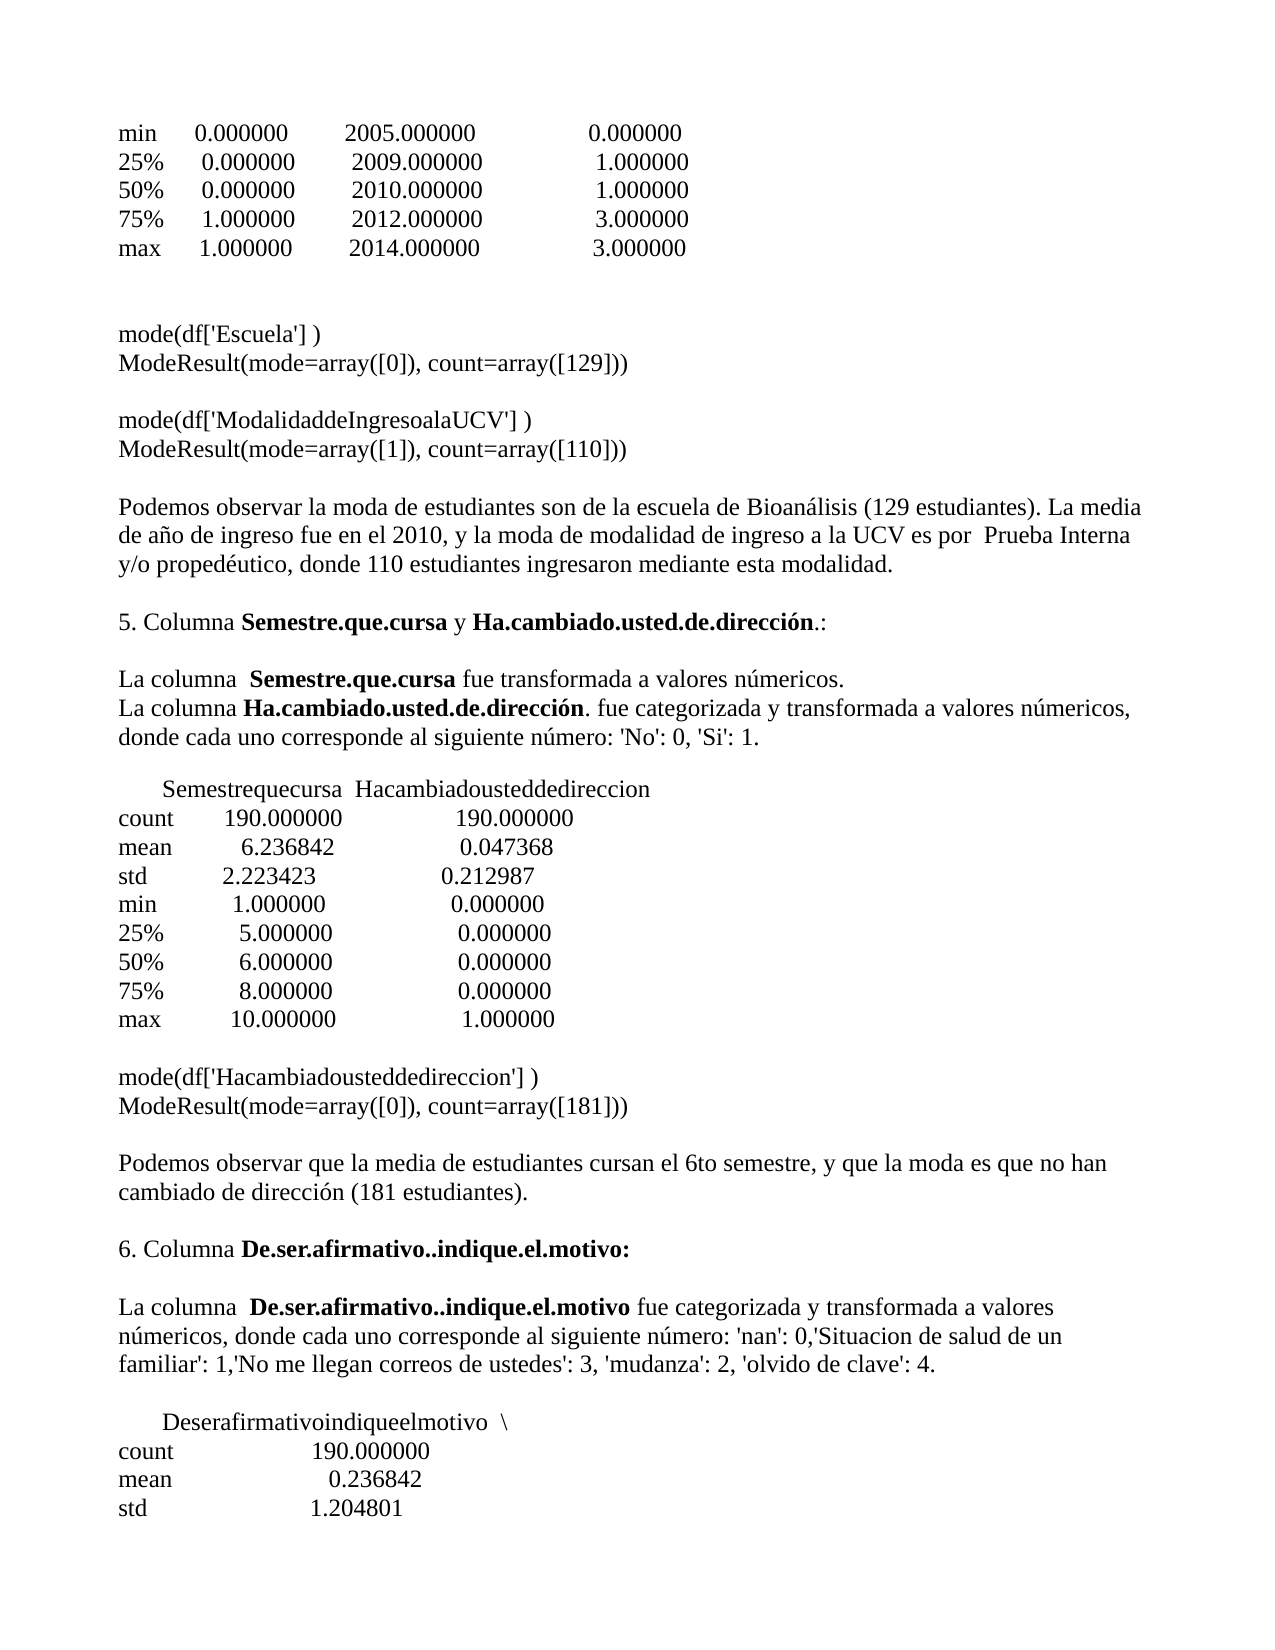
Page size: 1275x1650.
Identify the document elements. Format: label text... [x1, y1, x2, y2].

text Semestrequecursa Hacambiadousteddedireccion [118, 774, 1157, 803]
text mode(df['Escuela'] ) [118, 319, 1157, 348]
text 5. Columna Semestre.que.cursa y Ha.cambiado.usted.de.dirección.: [118, 607, 1157, 636]
text min 0.000000 2005.000000 0.000000 [118, 118, 1157, 147]
text min 1.000000 0.000000 [118, 889, 1157, 918]
text La columna Semestre.que.cursa fue transformada a valores númericos. [118, 664, 1157, 693]
text 50% 6.000000 0.000000 [118, 947, 1157, 976]
text 25% 5.000000 0.000000 [118, 918, 1157, 947]
text La columna De.ser.afirmativo..indique.el.motivo fue categorizada y transformada a valores númericos, donde cada uno corresponde al siguiente número: 'nan': 0,'Situacion de salud de un familiar': 1,'No me llegan correos de ustedes': 3, 'mudanza': 2, 'olvido de clave': 4. [118, 1292, 1157, 1378]
text ModeResult(mode=array([0]), count=array([181])) [118, 1091, 1157, 1119]
text mode(df['ModalidaddeIngresoalaUCV'] ) [118, 406, 1157, 434]
text max 1.000000 2014.000000 3.000000 [118, 233, 1157, 262]
text Deserafirmativoindiqueelmotivo \ [118, 1407, 1157, 1436]
text 75% 8.000000 0.000000 [118, 976, 1157, 1004]
text 50% 0.000000 2010.000000 1.000000 [118, 176, 1157, 204]
text La columna Ha.cambiado.usted.de.dirección. fue categorizada y transformada a valores númericos, donde cada uno corresponde al siguiente número: 'No': 0, 'Si': 1. [118, 693, 1157, 751]
text mode(df['Hacambiadousteddedireccion'] ) [118, 1062, 1157, 1091]
text ModeResult(mode=array([0]), count=array([129])) [118, 348, 1157, 377]
text 25% 0.000000 2009.000000 1.000000 [118, 147, 1157, 176]
text std 2.223423 0.212987 [118, 861, 1157, 889]
text Podemos observar que la media de estudiantes cursan el 6to semestre, y que la moda es que no han cambiado de dirección (181 estudiantes). [118, 1148, 1157, 1206]
text std 1.204801 [118, 1493, 1157, 1522]
text ModeResult(mode=array([1]), count=array([110])) [118, 434, 1157, 463]
text count 190.000000 190.000000 [118, 803, 1157, 832]
text 6. Columna De.ser.afirmativo..indique.el.motivo: [118, 1234, 1157, 1263]
text 75% 1.000000 2012.000000 3.000000 [118, 204, 1157, 233]
text mean 0.236842 [118, 1464, 1157, 1493]
text max 10.000000 1.000000 [118, 1004, 1157, 1033]
text mean 6.236842 0.047368 [118, 832, 1157, 861]
text Podemos observar la moda de estudiantes son de la escuela de Bioanálisis (129 estudiantes). La media de año de ingreso fue en el 2010, y la moda de modalidad de ingreso a la UCV es por Prueba Interna y/o propedéutico, donde 110 estudiantes ingresaron mediante esta modalidad. [118, 492, 1157, 578]
text count 190.000000 [118, 1436, 1157, 1464]
